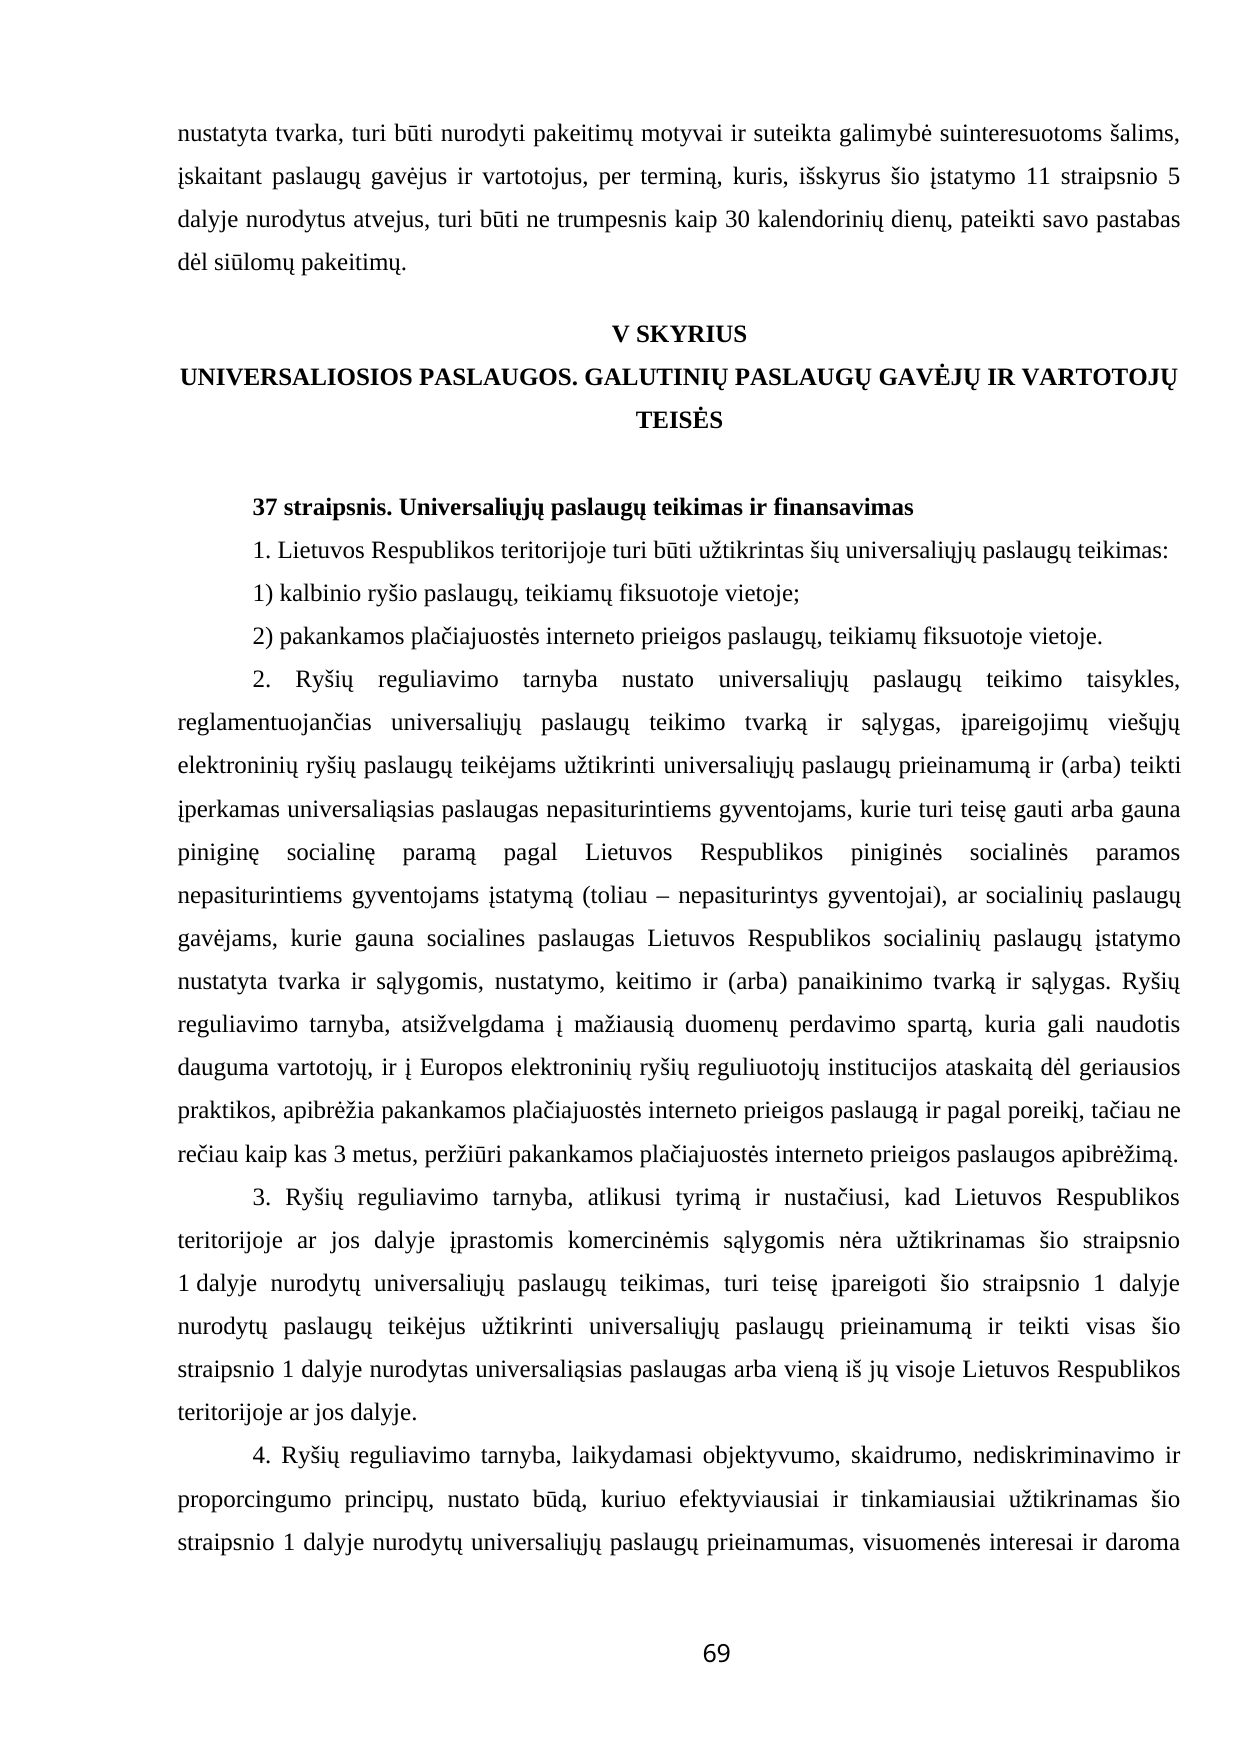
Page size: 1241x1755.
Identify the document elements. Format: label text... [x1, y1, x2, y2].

text 3. Ryšių reguliavimo tarnyba, atlikusi tyrimą ir nustačiusi, kad Lietuvos Respublikos teritorijoje ar jos dalyje įprastomis komercinėmis sąlygomis nėra užtikrinamas šio straipsnio 1 dalyje nurodytų universaliųjų paslaugų teikimas, turi teisę įpareigoti šio straipsnio 1 dalyje nurodytų paslaugų teikėjus užtikrinti universaliųjų paslaugų prieinamumą ir teikti visas šio straipsnio 1 dalyje nurodytas universaliąsias paslaugas arba vieną iš jų visoje Lietuvos Respublikos teritorijoje ar jos dalyje. [177, 1182, 1181, 1426]
text 4. Ryšių reguliavimo tarnyba, laikydamasi objektyvumo, skaidrumo, nediskriminavimo ir proporcingumo principų, nustato būdą, kuriuo efektyviausiai ir tinkamiausiai užtikrinamas šio straipsnio 1 dalyje nurodytų universaliųjų paslaugų prieinamumas, visuomenės interesai ir daroma [177, 1441, 1181, 1556]
text 2. Ryšių reguliavimo tarnyba nustato universaliųjų paslaugų teikimo taisykles, reglamentuojančias universaliųjų paslaugų teikimo tvarką ir sąlygas, įpareigojimų viešųjų elektroninių ryšių paslaugų teikėjams užtikrinti universaliųjų paslaugų prieinamumą ir (arba) teikti įperkamas universaliąsias paslaugas nepasiturintiems gyventojams, kurie turi teisę gauti arba gauna piniginę socialinę paramą pagal Lietuvos Respublikos piniginės socialinės paramos nepasiturintiems gyventojams įstatymą (toliau – nepasiturintys gyventojai), ar socialinių paslaugų gavėjams, kurie gauna socialines paslaugas Lietuvos Respublikos socialinių paslaugų įstatymo nustatyta tvarka ir sąlygomis, nustatymo, keitimo ir (arba) panaikinimo tvarką ir sąlygas. Ryšių reguliavimo tarnyba, atsižvelgdama į mažiausią duomenų perdavimo spartą, kuria gali naudotis dauguma vartotojų, ir į Europos elektroninių ryšių reguliuotojų institucijos ataskaitą dėl geriausios praktikos, apibrėžia pakankamos plačiajuostės interneto prieigos paslaugą ir pagal poreikį, tačiau ne rečiau kaip kas 3 metus, peržiūri pakankamos plačiajuostės interneto prieigos paslaugos apibrėžimą. [177, 664, 1181, 1167]
text 1) kalbinio ryšio paslaugų, teikiamų fiksuotoje vietoje; [177, 578, 1181, 607]
text 2) pakankamos plačiajuostės interneto prieigos paslaugų, teikiamų fiksuotoje vietoje. [177, 621, 1181, 650]
text V SKYRIUS [177, 319, 1181, 348]
text 1. Lietuvos Respublikos teritorijoje turi būti užtikrintas šių universaliųjų paslaugų teikimas: [177, 535, 1181, 564]
text 37 straipsnis. Universaliųjų paslaugų teikimas ir finansavimas [177, 492, 1181, 521]
text nustatyta tvarka, turi būti nurodyti pakeitimų motyvai ir suteikta galimybė suinteresuotoms šalims, įskaitant paslaugų gavėjus ir vartotojus, per terminą, kuris, išskyrus šio įstatymo 11 straipsnio 5 dalyje nurodytus atvejus, turi būti ne trumpesnis kaip 30 kalendorinių dienų, pateikti savo pastabas dėl siūlomų pakeitimų. [177, 118, 1181, 276]
text UNIVERSALIOSIOS PASLAUGOS. GALUTINIŲ PASLAUGŲ GAVĖJŲ IR VARTOTOJŲ TEISĖS [177, 362, 1181, 434]
